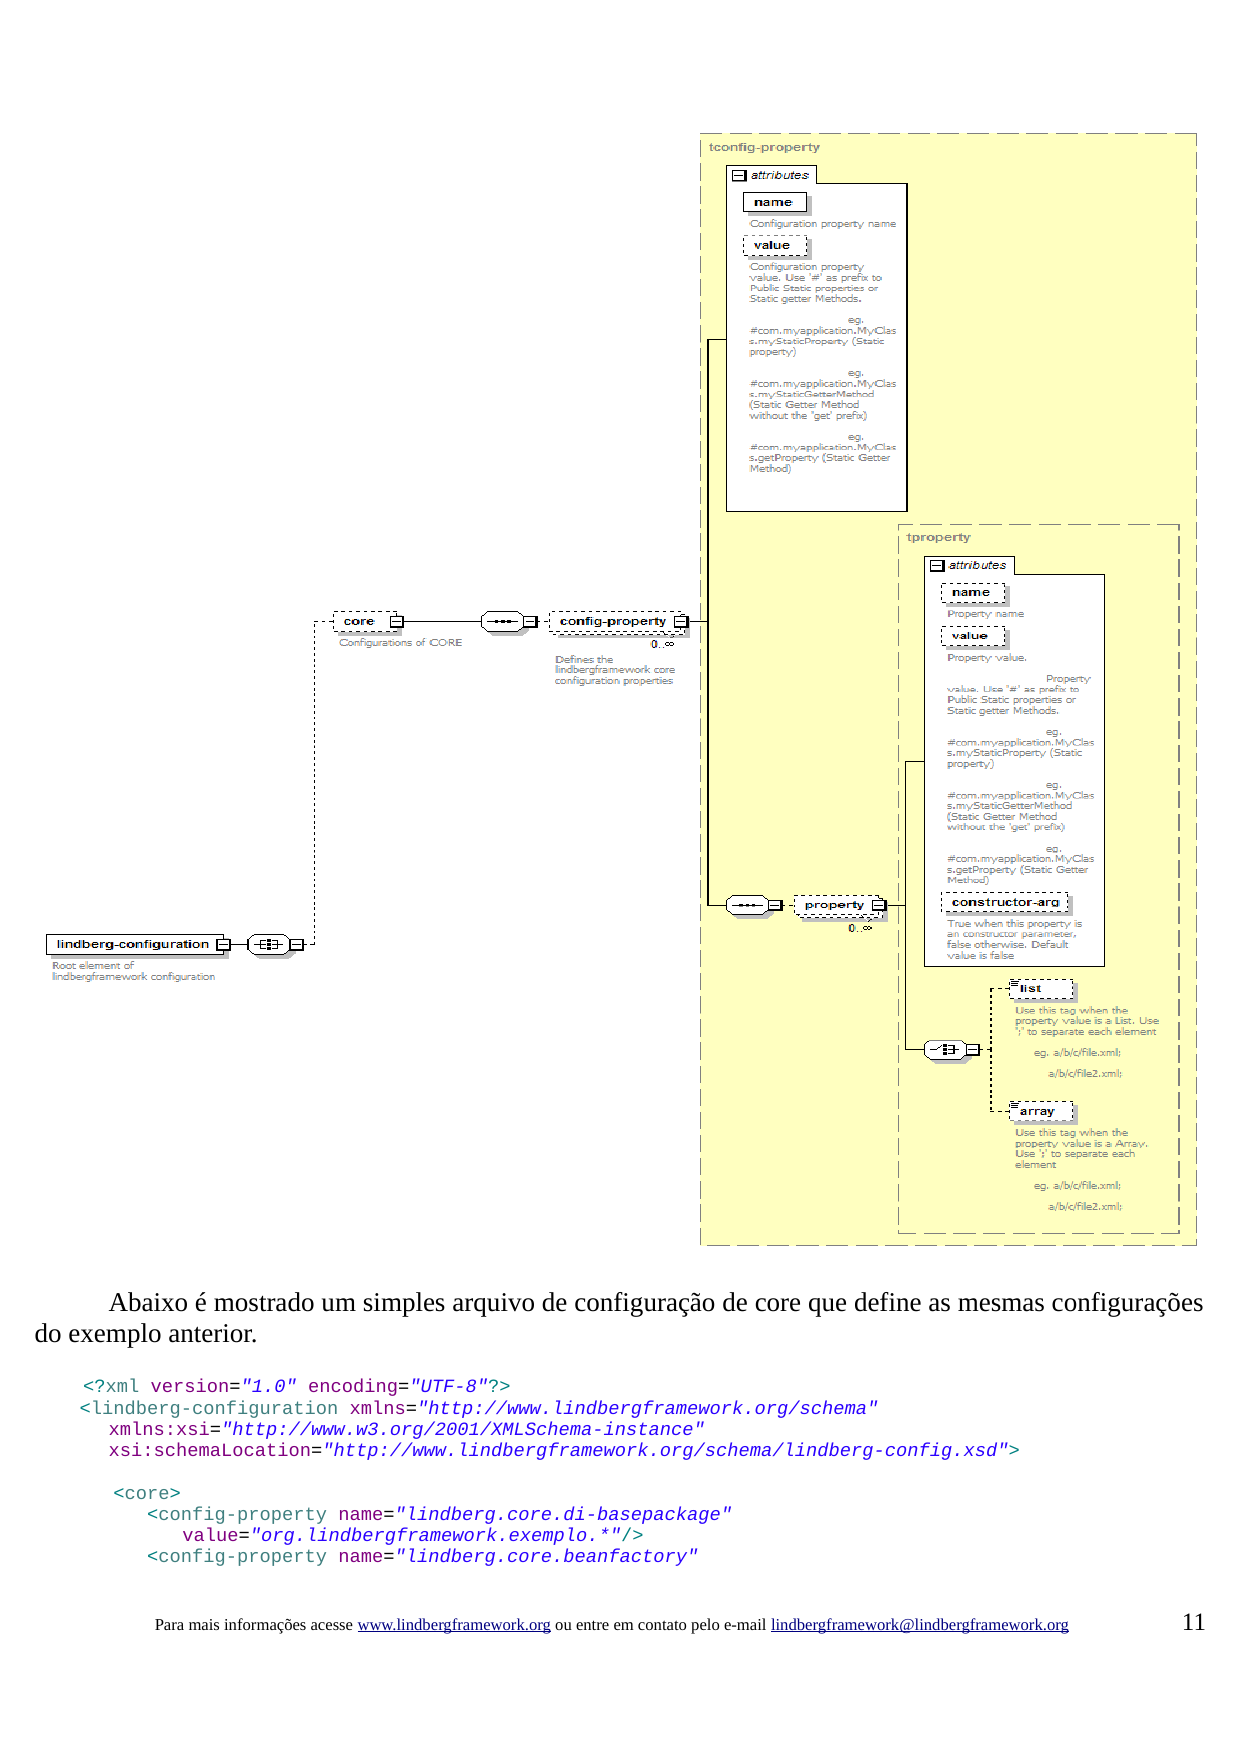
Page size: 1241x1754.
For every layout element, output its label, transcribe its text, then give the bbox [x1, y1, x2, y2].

text <lindberg-configuration xmlns="http://www.lindbergframework.org/schema" xmlns:xsi="http://www.w3.org/2001/XMLSchema-instance" xsi:schemaLocation="http://www.lindbergframework.org/schema/lindberg-config.xsd"> [34, 1398, 1206, 1462]
text <core> [34, 1483, 1206, 1505]
text <?xml version="1.0" encoding="UTF-8"?> [34, 1375, 1206, 1398]
text <config-property name="lindberg.core.di-basepackage" value="org.lindbergframework.exemplo.*"/> [34, 1505, 1206, 1547]
text <config-property name="lindberg.core.beanfactory" [34, 1547, 1206, 1568]
text Abaixo é mostrado um simples arquivo de configuração de core que define as mesmas configurações do exemplo anterior. [34, 1286, 1206, 1348]
picture [34, 128, 1206, 1255]
